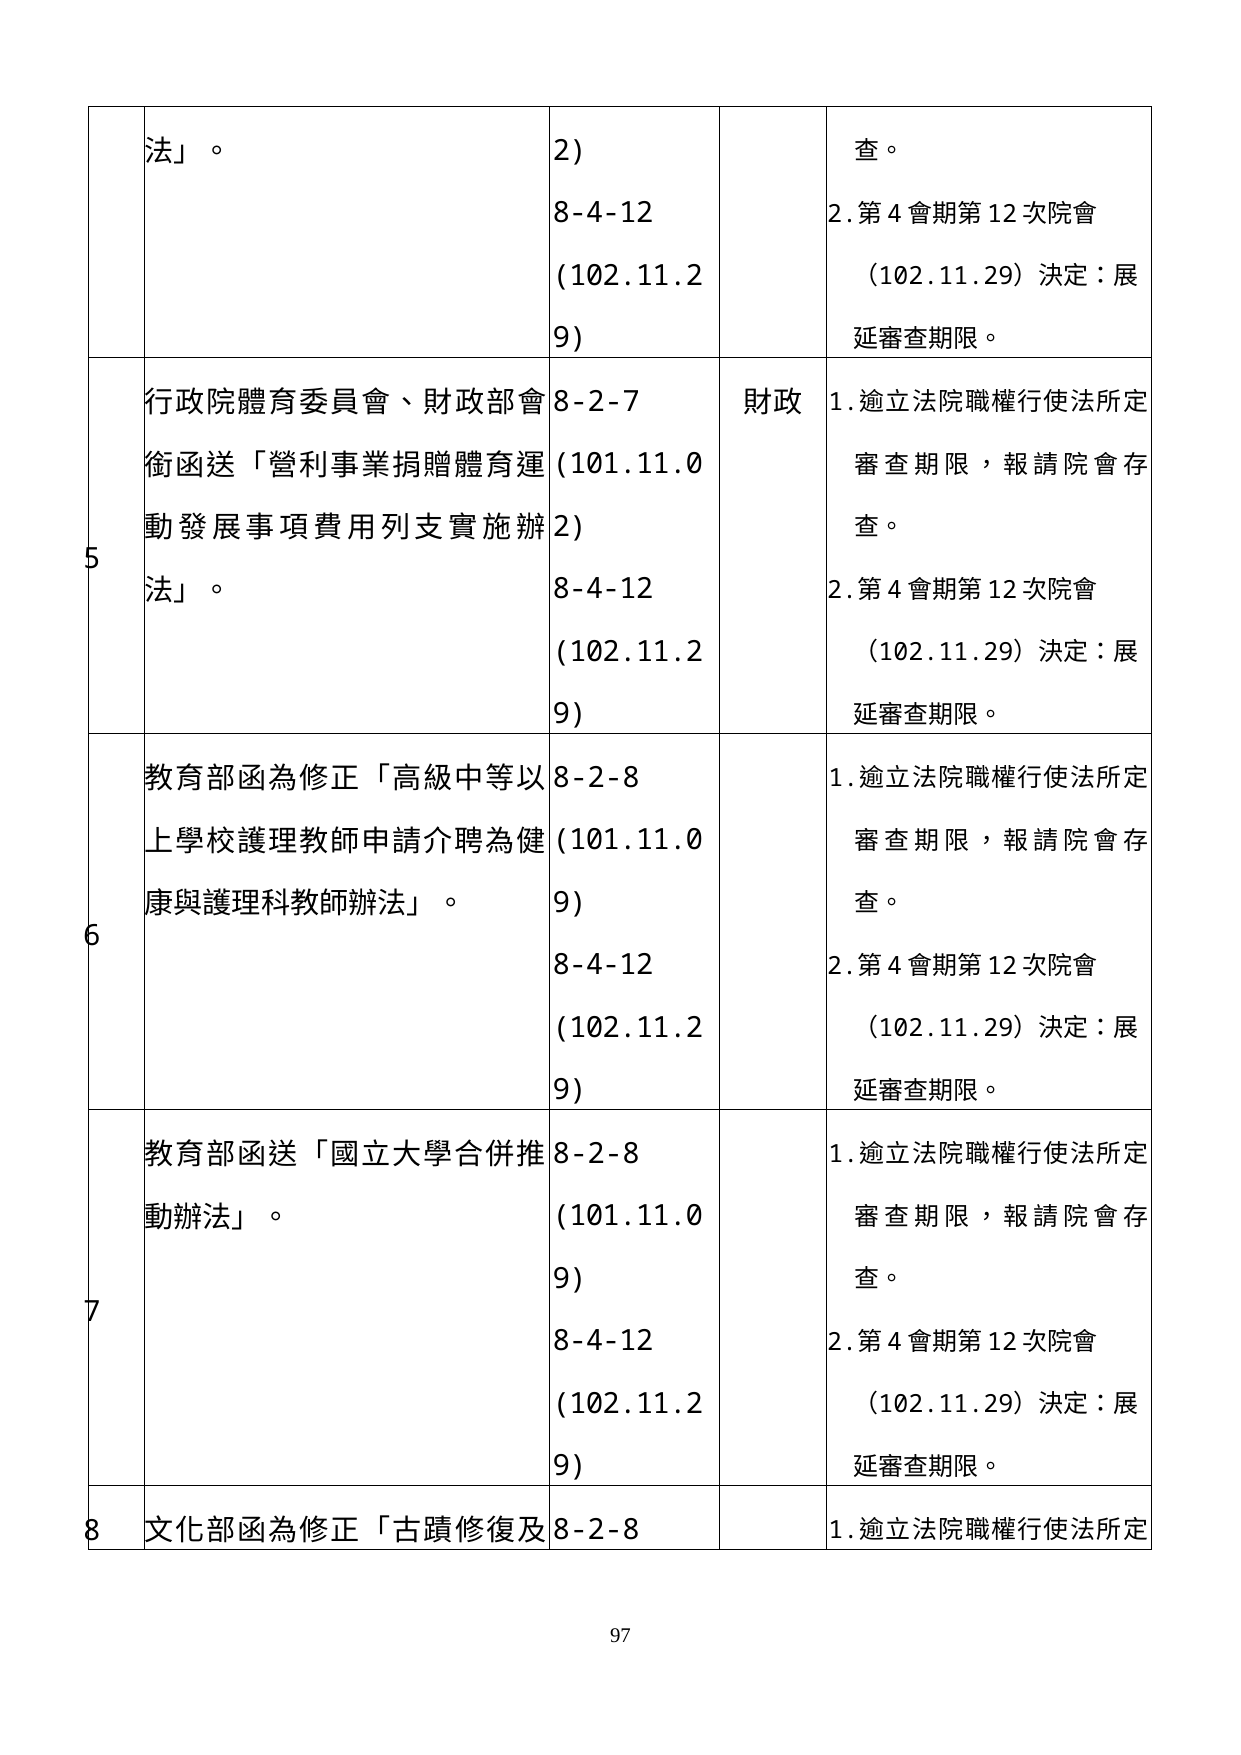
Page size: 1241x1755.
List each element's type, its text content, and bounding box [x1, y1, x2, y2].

table_cell [720, 1486, 826, 1549]
table_cell 1.逾立法院職權行使法所定審查期限，報請院會存查。 2.第4會期第12次院會（102.11.29）決定：展延審查期限。 [827, 734, 1151, 1109]
table_cell [720, 734, 826, 1109]
table_cell [720, 107, 826, 357]
table_cell [89, 1530, 96, 1538]
table_cell [89, 107, 144, 357]
table_cell 教育部函為修正「高級中等以上學校護理教師申請介聘為健康與護理科教師辦法」。 [145, 734, 549, 1109]
table_cell 8-2-8 (101.11.09) 8-4-12 (102.11.29) [550, 734, 719, 1109]
table_cell 1.逾立法院職權行使法所定 [827, 1486, 1151, 1549]
table_cell [720, 1110, 826, 1485]
table_cell 1.逾立法院職權行使法所定審查期限，報請院會存查。 2.第4會期第12次院會（102.11.29）決定：展延審查期限。 [827, 1110, 1151, 1485]
table_cell 查。 2.第4會期第12次院會（102.11.29）決定：展延審查期限。 [827, 107, 1151, 357]
table_cell [89, 1486, 144, 1549]
table_cell 文化部函為修正「古蹟修復及 [145, 1486, 549, 1549]
table_cell 8-2-8 (101.11.09) 8-4-12 (102.11.29) [550, 1110, 719, 1485]
table_cell [89, 1521, 95, 1528]
table_cell [89, 1110, 144, 1485]
table_cell [89, 734, 144, 1109]
table_cell 8-2-7 (101.11.02) 8-4-12 (102.11.29) [550, 358, 719, 733]
table_cell 財政 [720, 358, 826, 733]
table_cell 法」。 [145, 107, 549, 357]
table_cell 行政院體育委員會、財政部會銜函送「營利事業捐贈體育運動發展事項費用列支實施辦法」。 [145, 358, 549, 733]
table_cell [89, 1303, 96, 1318]
table_cell 教育部函送「國立大學合併推動辦法」。 [145, 1110, 549, 1485]
table_cell [89, 934, 96, 943]
table_cell [89, 358, 144, 733]
table_cell 2) 8-4-12 (102.11.29) [550, 107, 719, 357]
table_cell 1.逾立法院職權行使法所定審查期限，報請院會存查。 2.第4會期第12次院會（102.11.29）決定：展延審查期限。 [827, 358, 1151, 733]
table_cell [89, 557, 95, 566]
table_cell 8-2-8 [550, 1486, 719, 1549]
